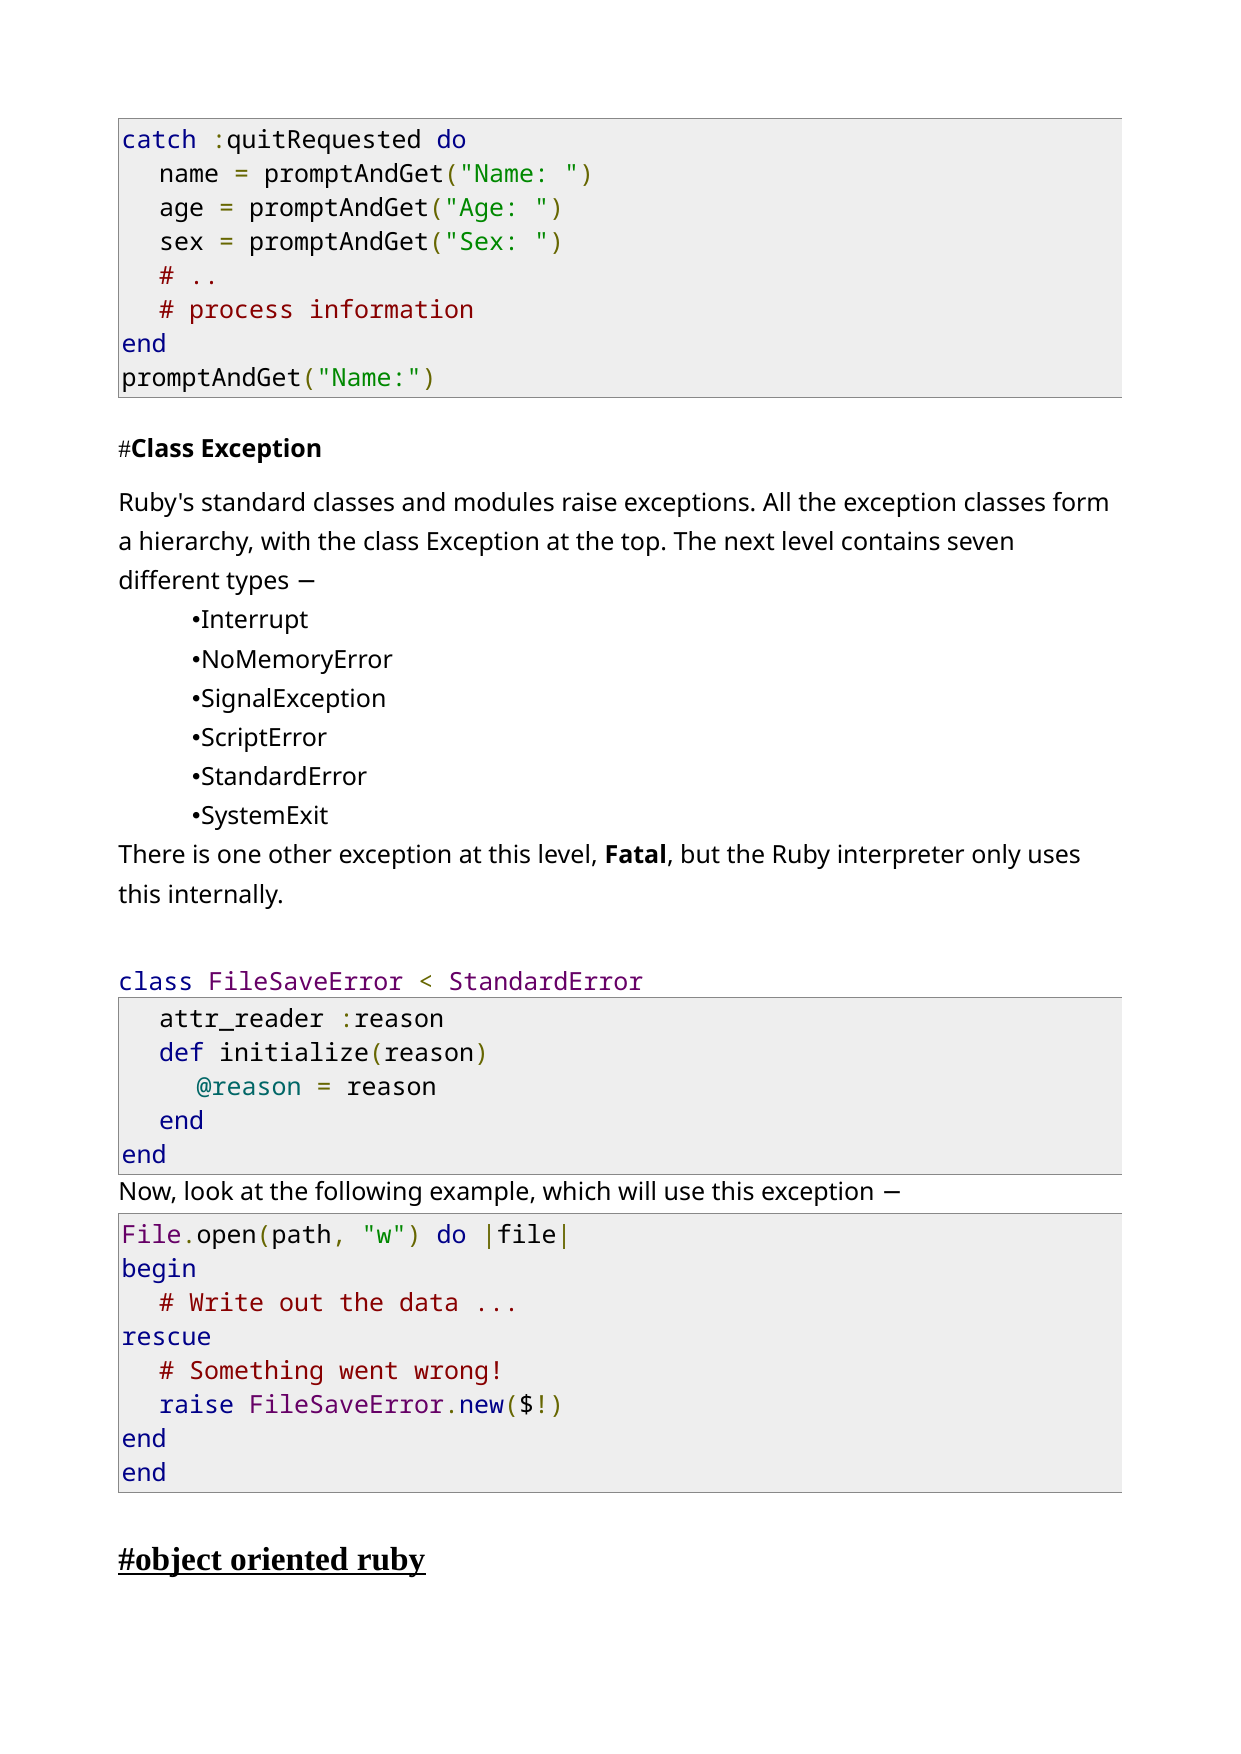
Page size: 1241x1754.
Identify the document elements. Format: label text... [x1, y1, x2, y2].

text # Something went wrong! [119, 1349, 1122, 1383]
list ScriptError [118, 720, 1122, 754]
text end [119, 1452, 1122, 1492]
text def initialize(reason) [119, 1031, 1122, 1065]
text begin [119, 1247, 1122, 1281]
text end [119, 1133, 1122, 1174]
text # process information [119, 288, 1122, 322]
text class FileSaveError < StandardError [118, 963, 1122, 997]
text sex = promptAndGet("Sex: ") [119, 220, 1122, 254]
list NoMemoryError [118, 641, 1122, 675]
text promptAndGet("Name:") [119, 357, 1122, 397]
list StandardError [118, 759, 1122, 793]
text name = promptAndGet("Name: ") [119, 152, 1122, 186]
text age = promptAndGet("Age: ") [119, 186, 1122, 220]
text raise FileSaveError.new($!) [119, 1383, 1122, 1417]
text end [119, 1417, 1122, 1452]
text File.open(path, "w") do |file| [119, 1214, 1122, 1247]
text # .. [119, 254, 1122, 288]
text # Write out the data ... [119, 1281, 1122, 1315]
text Ruby's standard classes and modules raise exceptions. All the exception classes form a hierarchy, with the class Exception at the top. The next level contains seven different types − [118, 485, 1122, 597]
list SystemExit [118, 798, 1122, 832]
text #Class Exception [118, 398, 1122, 465]
text attr_reader :reason [119, 998, 1122, 1031]
text #object oriented ruby [118, 1540, 1122, 1578]
list Interrupt [118, 602, 1122, 636]
text end [119, 322, 1122, 357]
text end [119, 1099, 1122, 1133]
text There is one other exception at this level, Fatal, but the Ruby interpreter only uses this internally. [118, 837, 1122, 910]
text rescue [119, 1315, 1122, 1349]
list SignalException [118, 681, 1122, 714]
text Now, look at the following example, which will use this exception − [118, 1175, 1122, 1208]
text @reason = reason [119, 1065, 1122, 1099]
text catch :quitRequested do [119, 119, 1122, 152]
